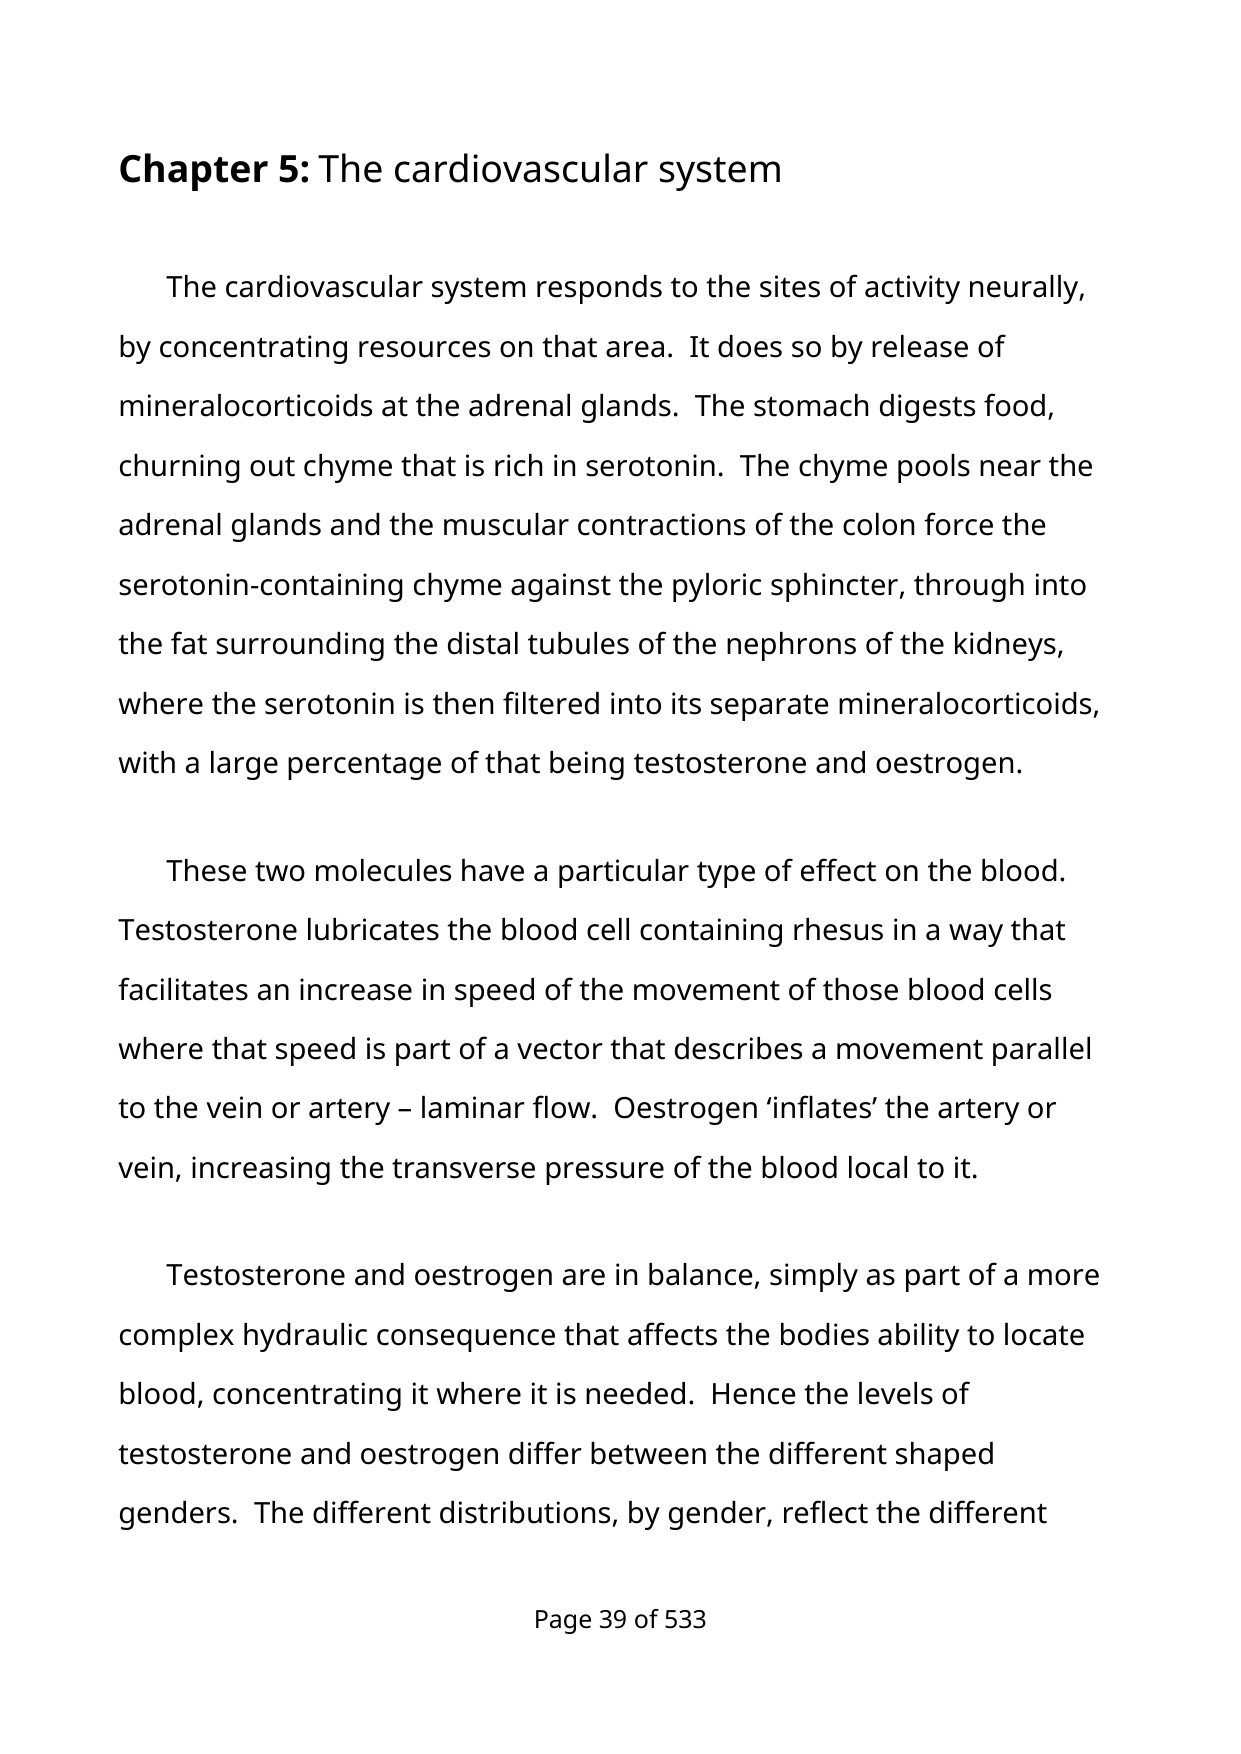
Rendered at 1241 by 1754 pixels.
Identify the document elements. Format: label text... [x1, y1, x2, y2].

text The cardiovascular system responds to the sites of activity neurally, by concentrating resources on that area. It does so by release of mineralocorticoids at the adrenal glands. The stomach digests food, churning out chyme that is rich in serotonin. The chyme pools near the adrenal glands and the muscular contractions of the colon force the serotonin-containing chyme against the pyloric sphincter, through into the fat surrounding the distal tubules of the nephrons of the kidneys, where the serotonin is then filtered into its separate mineralocorticoids, with a large percentage of that being testosterone and oestrogen. [118, 267, 1122, 782]
text These two molecules have a particular type of effect on the blood. Testosterone lubricates the blood cell containing rhesus in a way that facilitates an increase in speed of the movement of those blood cells where that speed is part of a vector that describes a movement parallel to the vein or artery – laminar flow. Oestrogen ‘inflates’ the artery or vein, increasing the transverse pressure of the blood local to it. [118, 850, 1122, 1187]
text Testosterone and oestrogen are in balance, simply as part of a more complex hydraulic consequence that affects the bodies ability to locate blood, concentrating it where it is needed. Hence the levels of testosterone and oestrogen differ between the different shaped genders. The different distributions, by gender, reflect the different [118, 1254, 1122, 1532]
text Chapter 5: The cardiovascular system [118, 142, 1122, 193]
